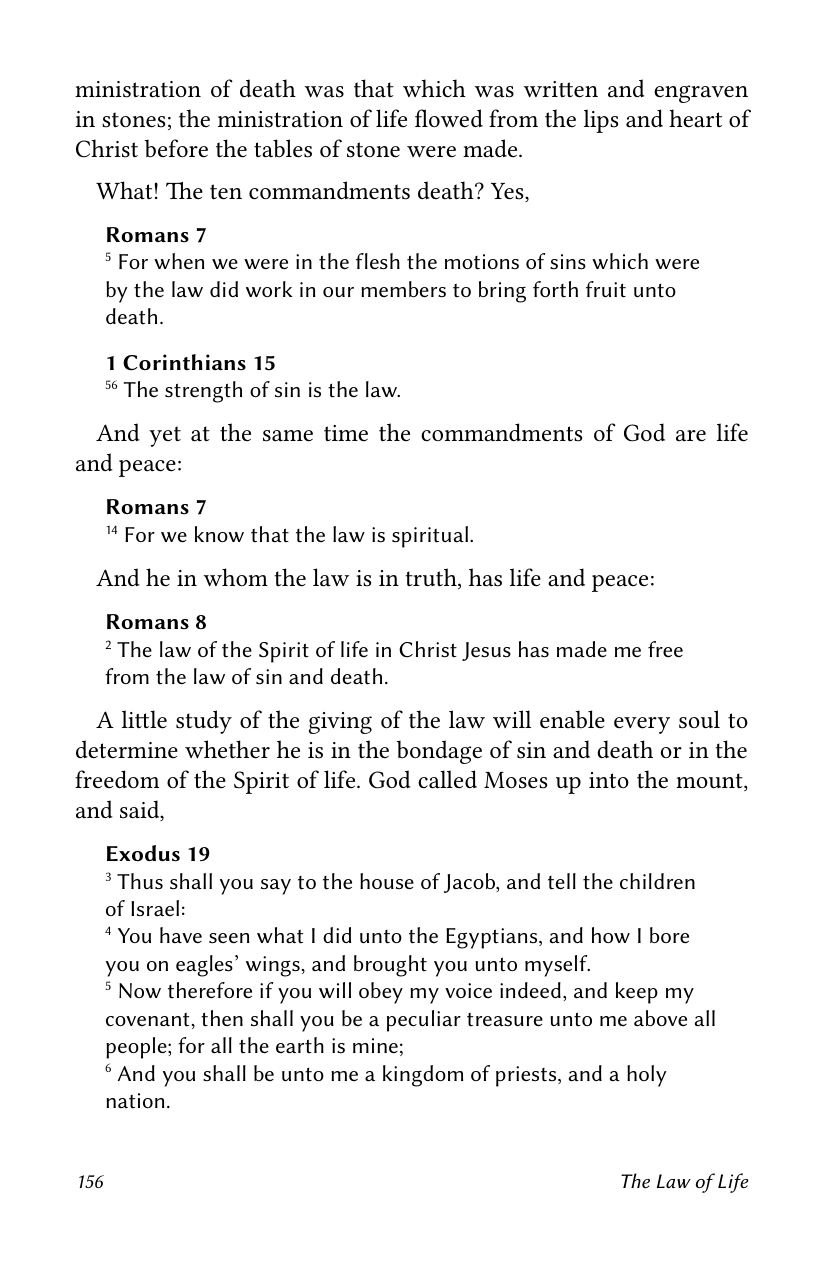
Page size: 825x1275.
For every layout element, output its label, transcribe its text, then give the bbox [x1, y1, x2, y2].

text Romans 7 [105, 494, 750, 520]
text 4 You have seen what I did unto the Egyptians, and how I bore you on eagles’ wings, and brought you unto myself. [105, 923, 720, 977]
text What! The ten commandments death? Yes, [75, 177, 750, 205]
text 5 For when we were in the flesh the motions of sins which were by the law did work in our members to bring forth fruit unto death. [105, 249, 720, 330]
text 6 And you shall be unto me a kingdom of priests, and a holy nation. [105, 1060, 720, 1114]
text 56 The strength of sin is the law. [105, 377, 720, 403]
text Romans 7 [105, 222, 750, 248]
text Exodus 19 [105, 841, 750, 867]
text Romans 8 [105, 609, 750, 635]
text 2 The law of the Spirit of life in Christ Jesus has made me free from the law of sin and death. [105, 637, 720, 690]
text 3 Thus shall you say to the house of Jacob, and tell the children of Israel: [105, 869, 720, 922]
text 5 Now therefore if you will obey my voice indeed, and keep my covenant, then shall you be a peculiar treasure unto me above all people; for all the earth is mine; [105, 978, 720, 1059]
text 1 Corinthians 15 [105, 349, 750, 376]
text And he in whom the law is in truth, has life and peace: [75, 564, 750, 593]
text ministration of death was that which was written and engraven in stones; the ministration of life flowed from the lips and heart of Christ before the tables of stone were made. [75, 75, 750, 163]
text A little study of the giving of the law will enable every soul to determine whether he is in the bondage of sin and death or in the freedom of the Spirit of life. God called Moses up into the mount, and said, [75, 706, 750, 825]
text 14 For we know that the law is spiritual. [105, 522, 720, 548]
text And yet at the same time the commandments of God are life and peace: [75, 419, 750, 478]
